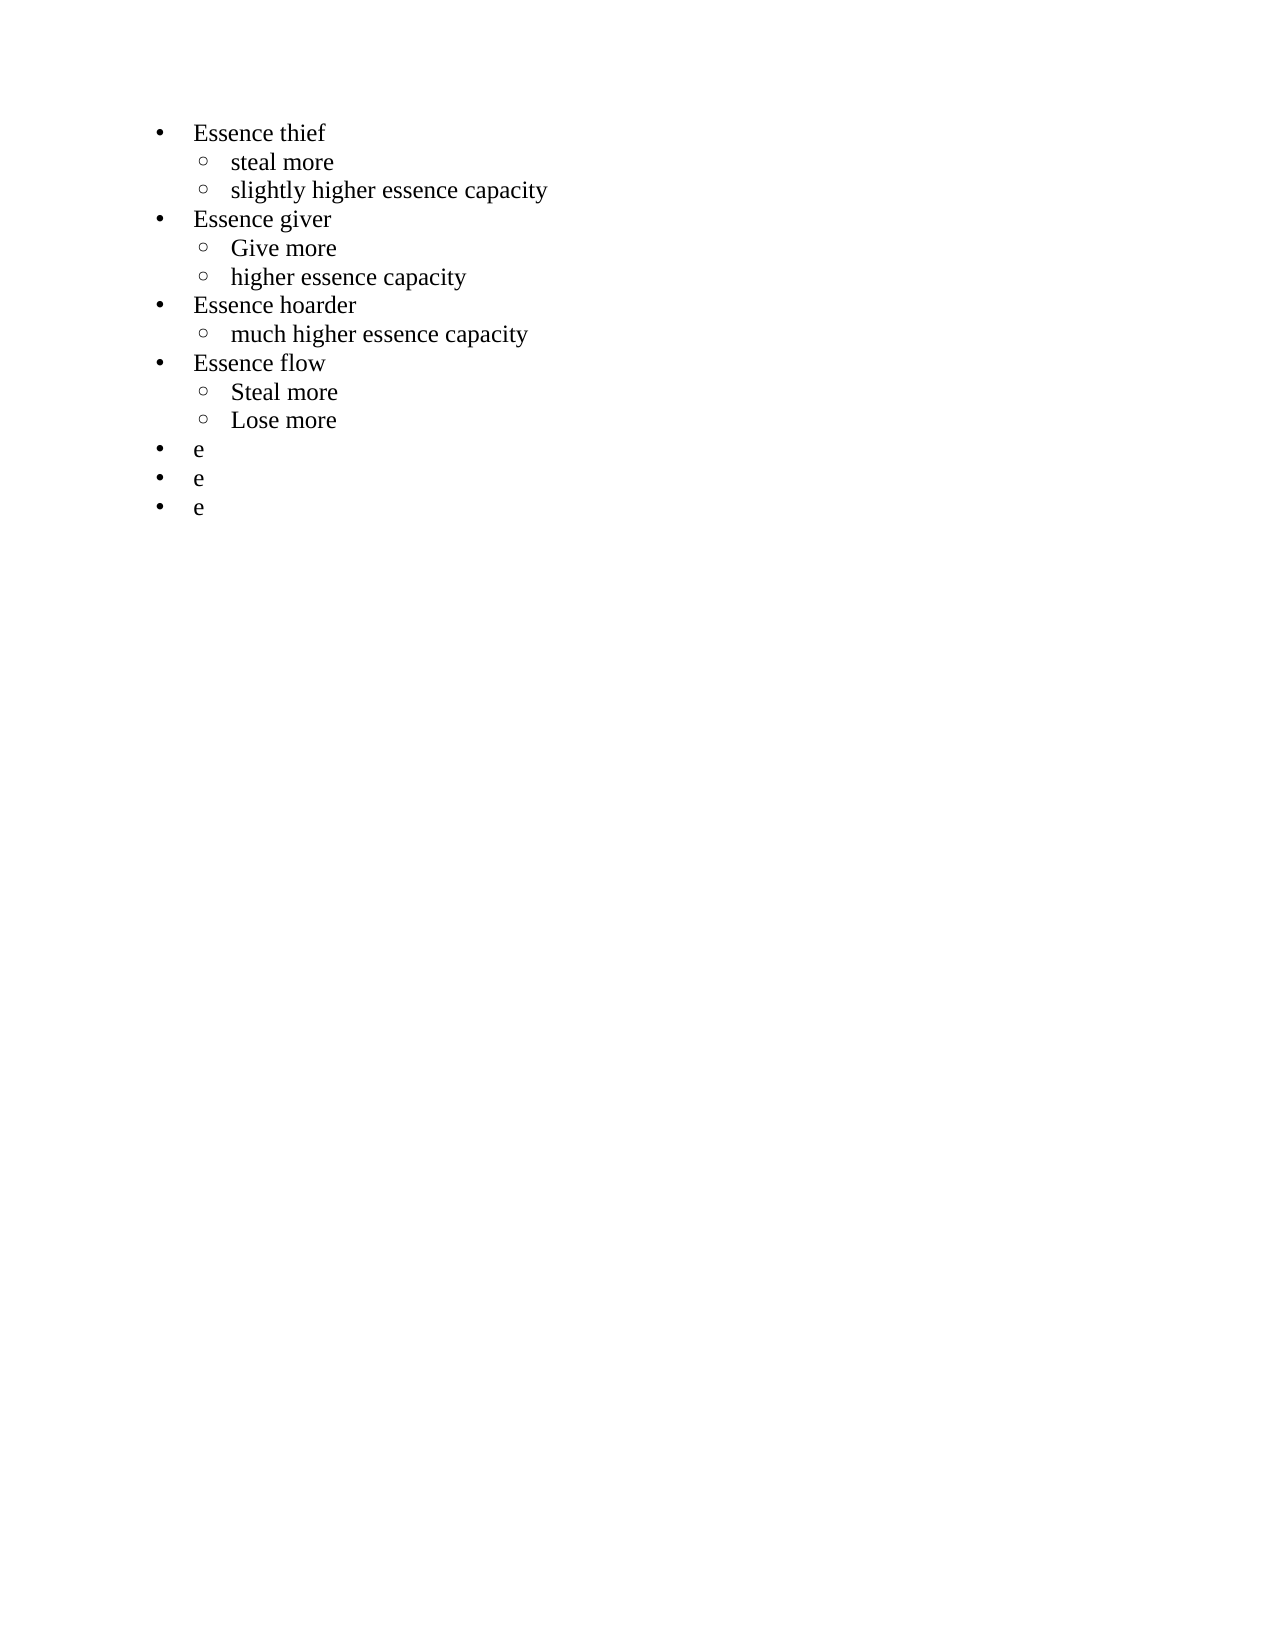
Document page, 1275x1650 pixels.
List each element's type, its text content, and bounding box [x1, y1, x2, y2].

list Steal more [193, 377, 1157, 406]
list much higher essence capacity [193, 319, 1157, 348]
list e [156, 492, 1157, 521]
list Essence hoarder [156, 291, 1157, 319]
list higher essence capacity [193, 262, 1157, 291]
list Essence giver [156, 204, 1157, 233]
list Lose more [193, 406, 1157, 434]
list slightly higher essence capacity [193, 176, 1157, 204]
list e [156, 463, 1157, 492]
list Essence thief [156, 118, 1157, 147]
list Give more [193, 233, 1157, 262]
list Essence flow [156, 348, 1157, 377]
list e [156, 434, 1157, 463]
list steal more [193, 147, 1157, 176]
